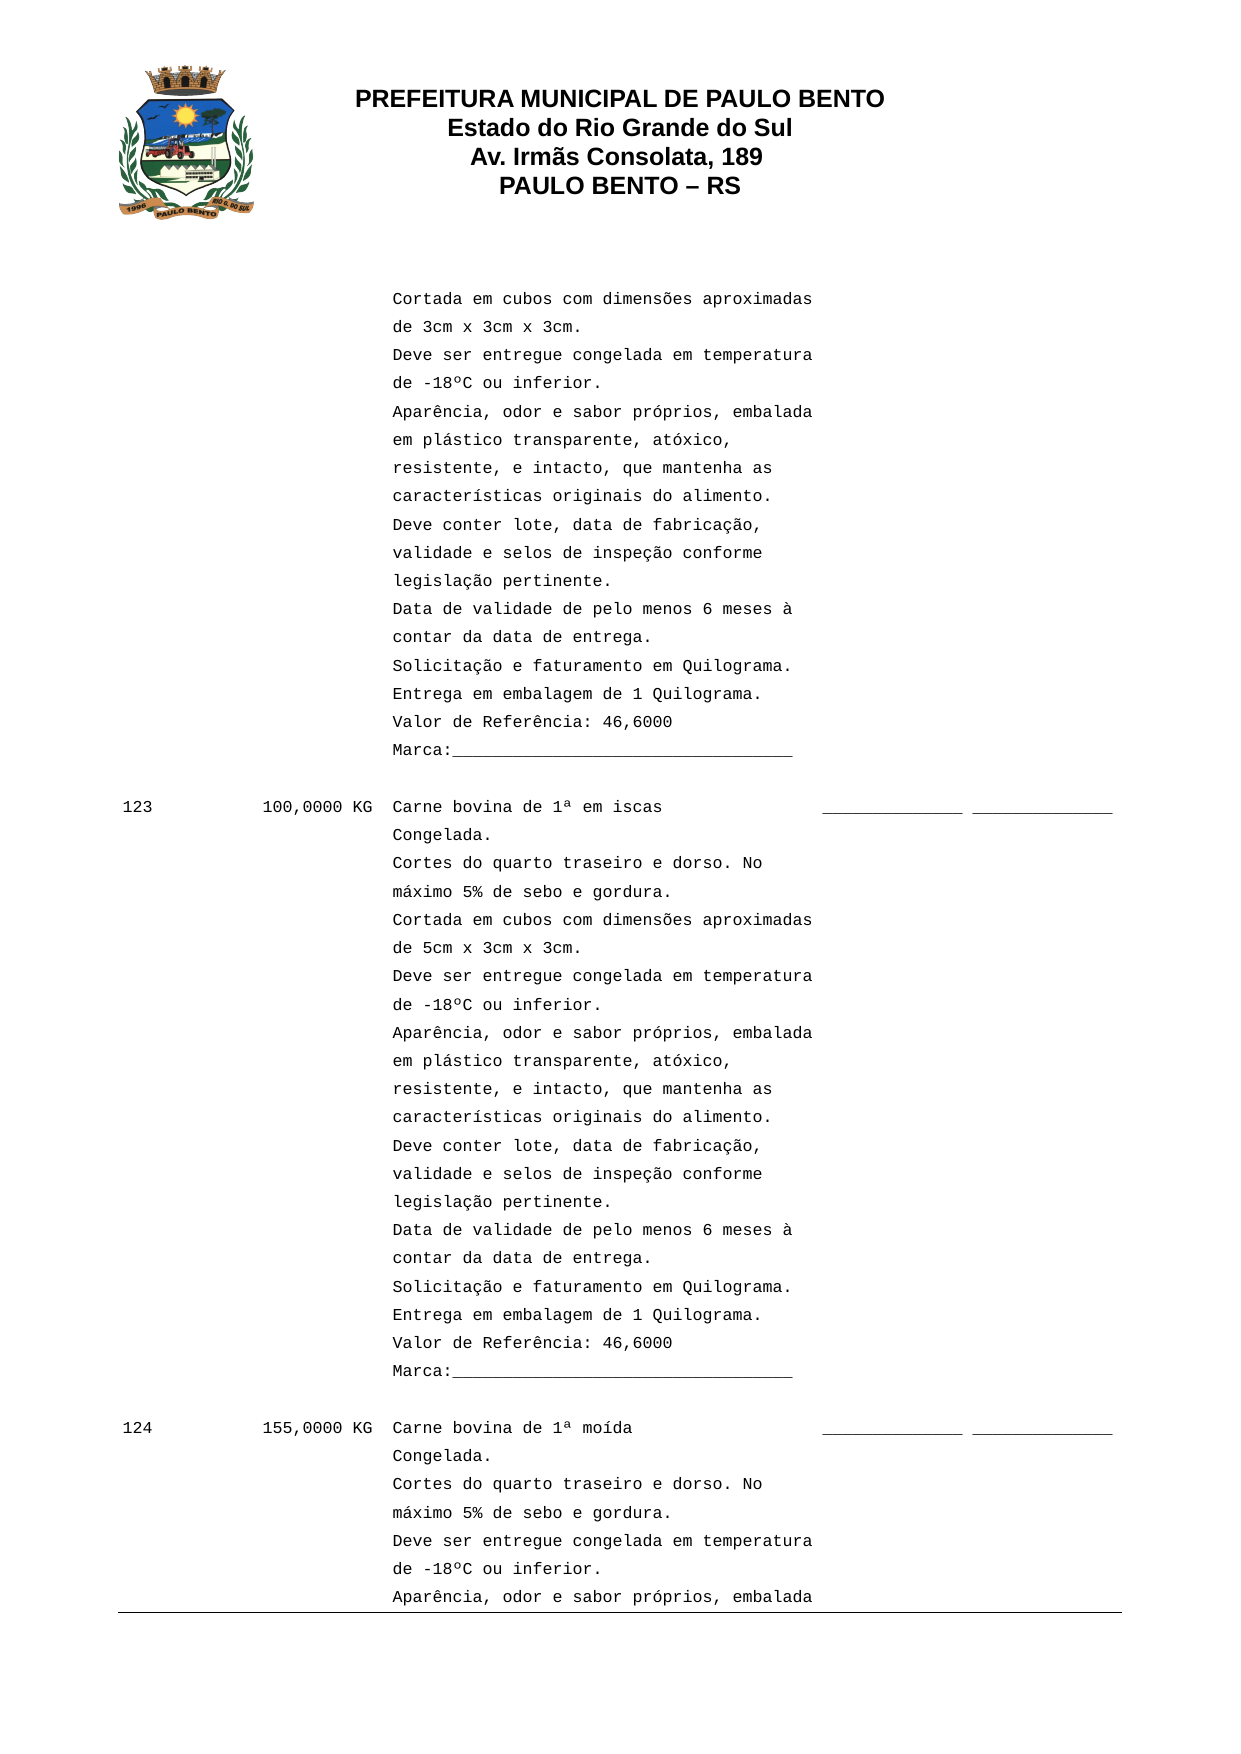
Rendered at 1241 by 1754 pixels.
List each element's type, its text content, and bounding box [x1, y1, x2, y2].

text Cortada em cubos com dimensões aproximadas de 3cm x 3cm x 3cm. Deve ser entregue congelada em temperatura de -18ºC ou inferior. Aparência, odor e sabor próprios, embalada em plástico transparente, atóxico, resistente, e intacto, que mantenha as características originais do alimento. Deve conter lote, data de fabricação, validade e selos de inspeção conforme legislação pertinente. Data de validade de pelo menos 6 meses à contar da data de entrega. Solicitação e faturamento em Quilograma. Entrega em embalagem de 1 Quilograma. Valor de Referência: 46,6000 Marca:__________________________________ 123 100,0000 KG Carne bovina de 1ª em iscas ______________ ______________ Congelada. Cortes do quarto traseiro e dorso. No máximo 5% de sebo e gordura. Cortada em cubos com dimensões aproximadas de 5cm x 3cm x 3cm. Deve ser entregue congelada em temperatura de -18ºC ou inferior. Aparência, odor e sabor próprios, embalada em plástico transparente, atóxico, resistente, e intacto, que mantenha as características originais do alimento. Deve conter lote, data de fabricação, validade e selos de inspeção conforme legislação pertinente. Data de validade de pelo menos 6 meses à contar da data de entrega. Solicitação e faturamento em Quilograma. Entrega em embalagem de 1 Quilograma. Valor de Referência: 46,6000 Marca:__________________________________ 124 155,0000 KG Carne bovina de 1ª moída ______________ ______________ Congelada. Cortes do quarto traseiro e dorso. No máximo 5% de sebo e gordura. Deve ser entregue congelada em temperatura de -18ºC ou inferior. Aparência, odor e sabor próprios, embalada [118, 286, 1122, 1612]
picture [118, 65, 254, 220]
